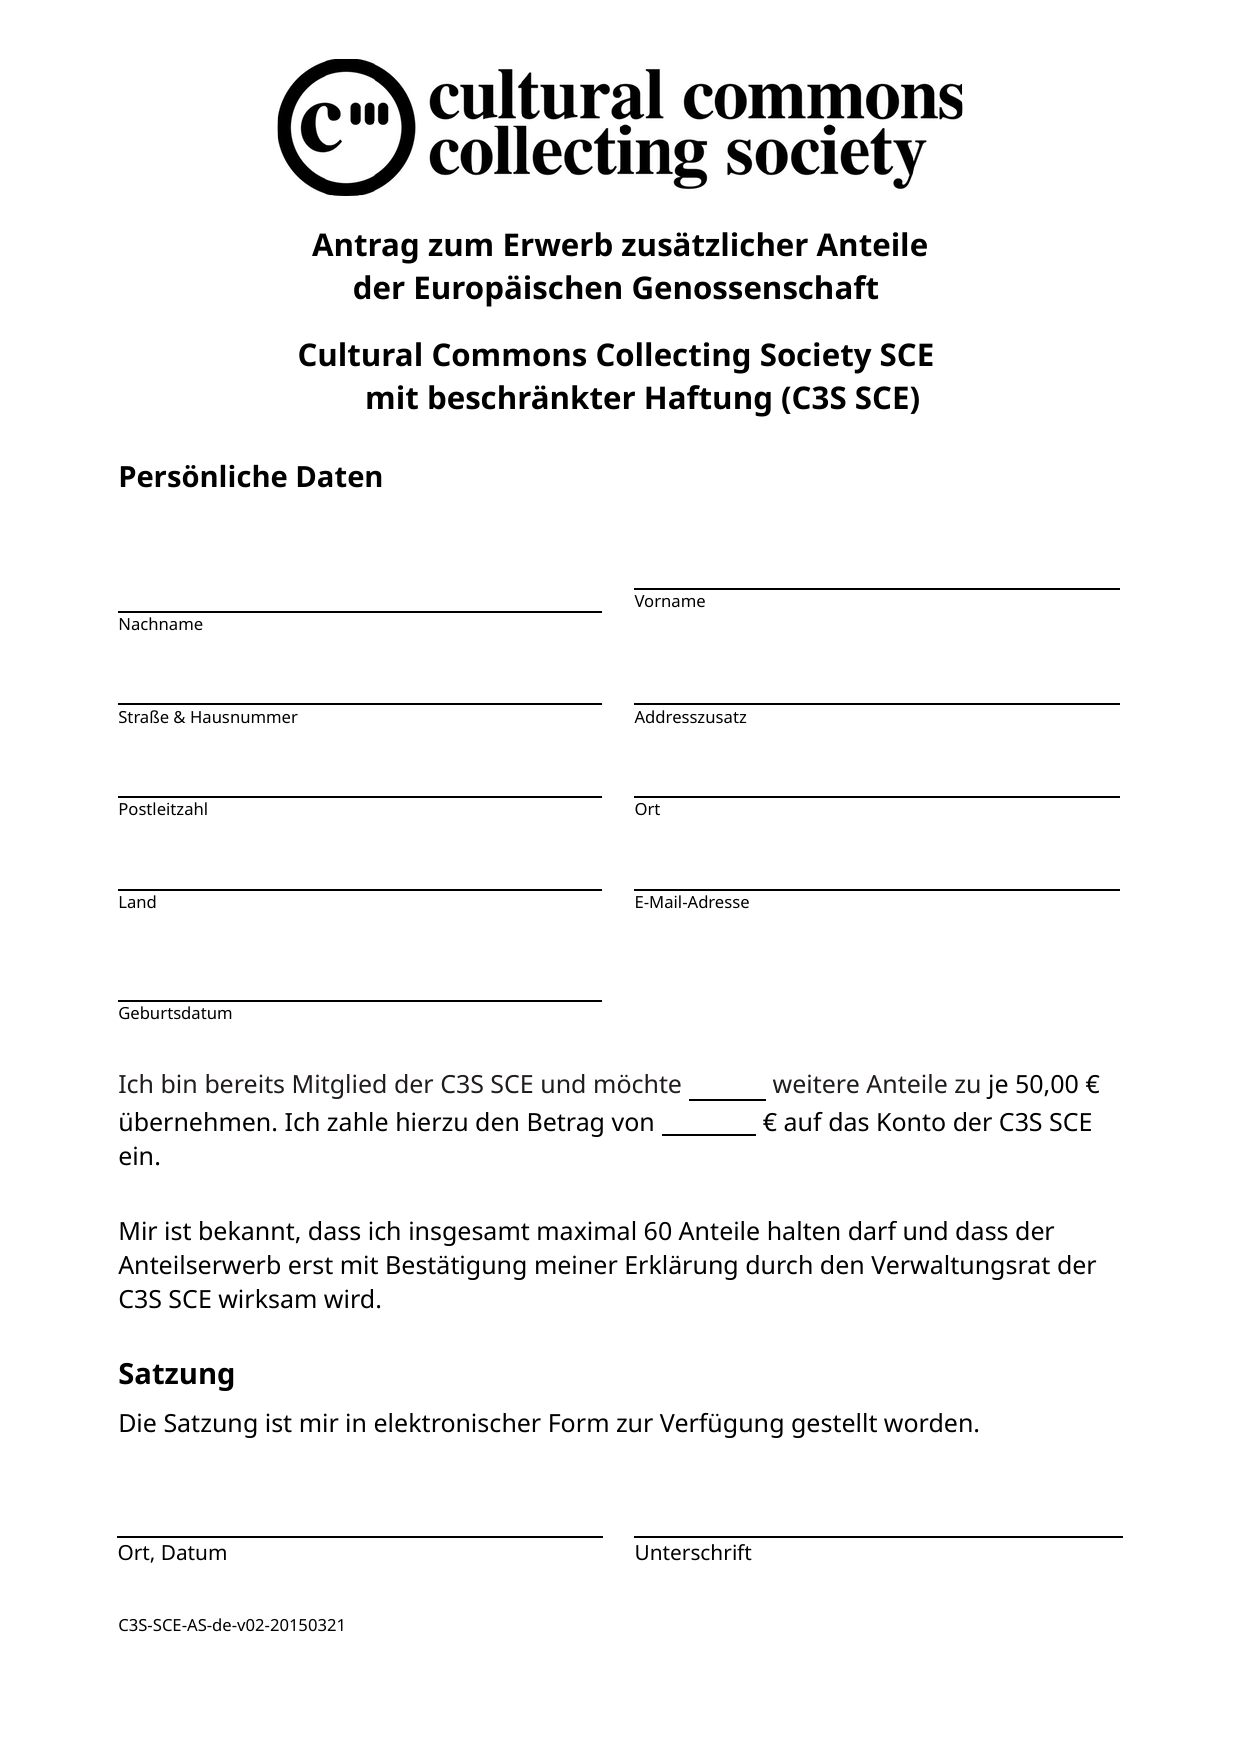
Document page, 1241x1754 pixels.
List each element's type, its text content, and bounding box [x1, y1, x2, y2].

table_cell [118, 914, 602, 1000]
table_cell [634, 914, 1120, 1024]
text Mir ist bekannt, dass ich insgesamt maximal 60 Anteile halten darf und dass der Anteilserwerb erst mit Bestätigung meiner Erklärung durch den Verwaltungsrat der C3S SCE wirksam wird. [118, 1214, 1122, 1316]
table_cell [603, 821, 634, 913]
table_cell Land [118, 891, 602, 913]
table_header [603, 520, 634, 635]
picture [277, 59, 963, 196]
table_header [603, 1499, 634, 1566]
table_cell Straße & Hausnummer [118, 705, 602, 728]
subtitle Cultural Commons Collecting Society SCE mit beschränkter Haftung (C3S SCE) [118, 333, 1122, 418]
table_cell [634, 635, 1120, 703]
table_cell Postleitzahl [118, 798, 602, 821]
table_cell [634, 821, 1120, 889]
subtitle Antrag zum Erwerb zusätzlicher Anteile [118, 223, 1122, 266]
table_header Ort, Datum [117, 1538, 603, 1566]
table_cell [603, 914, 634, 1024]
table_cell [118, 821, 602, 889]
table_cell [118, 728, 602, 796]
table_header [118, 520, 602, 611]
table_cell Addresszusatz [634, 705, 1120, 728]
table_header [634, 1499, 1123, 1536]
subtitle Satzung [118, 1353, 1122, 1393]
table_header [634, 520, 1120, 588]
table_header Unterschrift [634, 1538, 1123, 1566]
table_cell Geburtsdatum [118, 1002, 602, 1024]
table_header [117, 1499, 603, 1536]
table_cell [603, 635, 634, 728]
table_cell [634, 728, 1120, 796]
subtitle der Europäischen Genossenschaft [118, 266, 1122, 308]
table_header Nachname [118, 613, 602, 635]
text Die Satzung ist mir in elektronischer Form zur Verfügung gestellt worden. [118, 1406, 1122, 1440]
table_header Vorname [634, 590, 1120, 635]
table_cell E-Mail-Adresse [634, 891, 1120, 913]
table_cell [603, 728, 634, 821]
subtitle Persönliche Daten [118, 456, 1122, 496]
table_cell [118, 635, 602, 703]
table_cell Ort [634, 798, 1120, 821]
text Ich bin bereits Mitglied der C3S SCE und möchte weitere Anteile zu je 50,00 € übernehmen. Ich zahle hierzu den Betrag von € auf das Konto der C3S SCE ein. [118, 1065, 1122, 1173]
